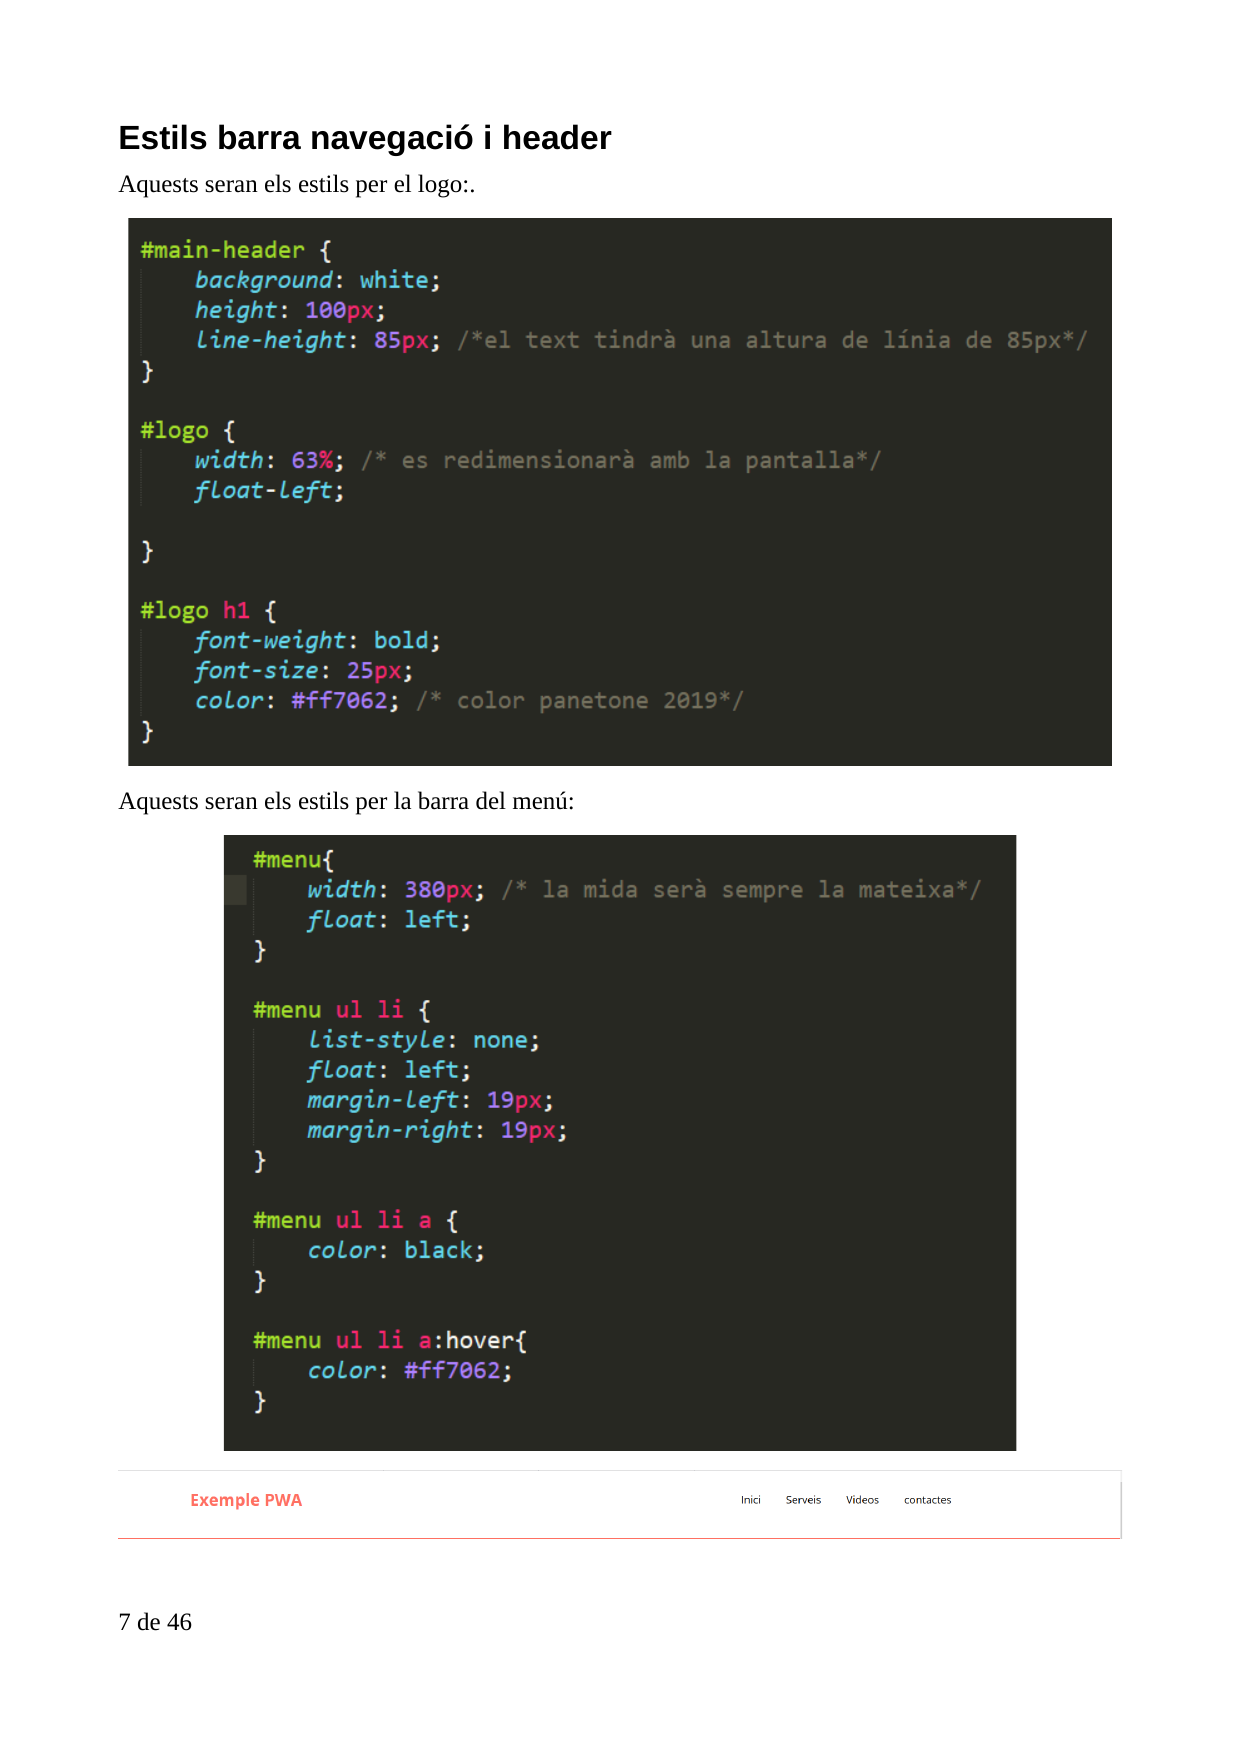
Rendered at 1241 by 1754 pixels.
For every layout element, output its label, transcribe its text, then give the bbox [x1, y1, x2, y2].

picture [118, 1470, 1123, 1539]
text Aquests seran els estils per el logo:. [118, 169, 1122, 198]
picture [128, 218, 1112, 766]
picture [223, 835, 1017, 1451]
text Aquests seran els estils per la barra del menú: [118, 786, 1122, 815]
subtitle Estils barra navegació i header [118, 118, 1122, 157]
